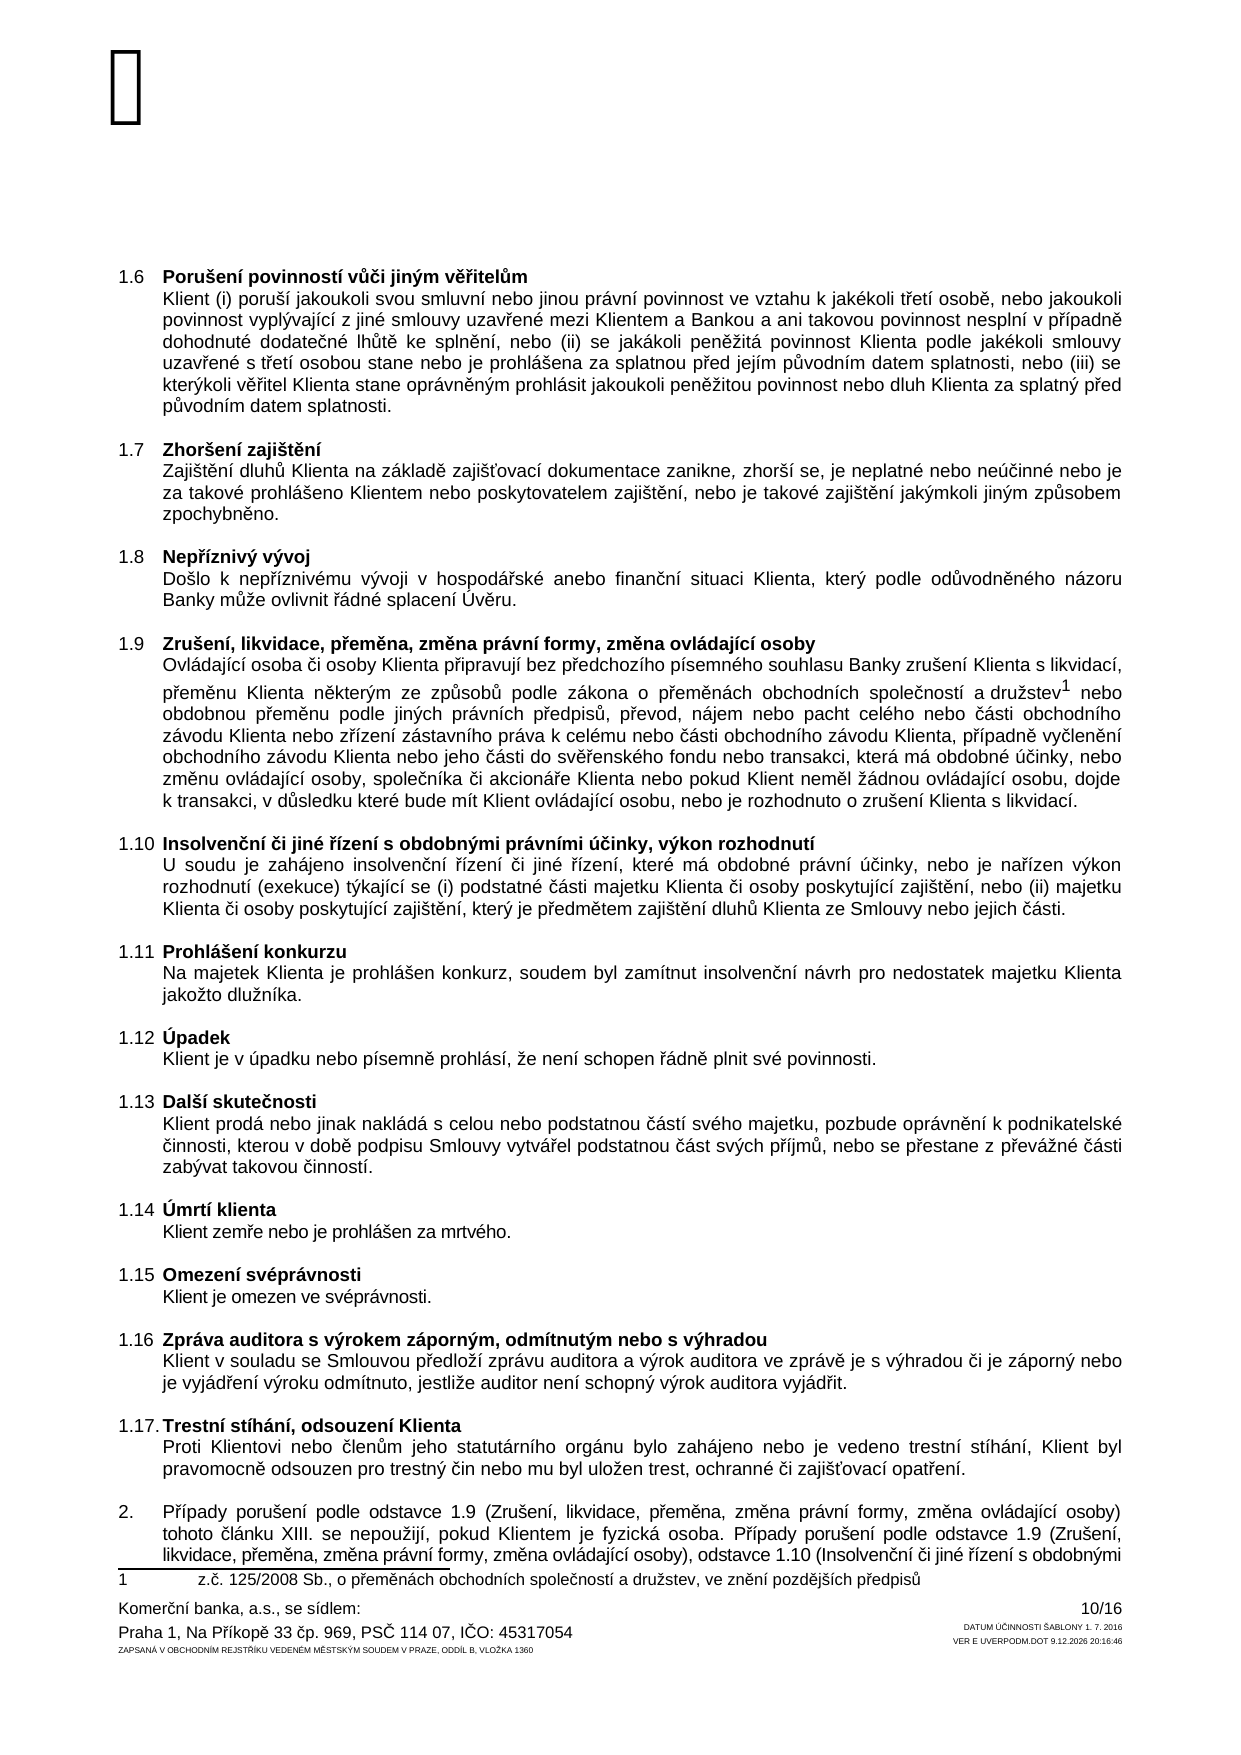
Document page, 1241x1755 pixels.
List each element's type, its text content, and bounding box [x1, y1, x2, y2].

text 1.17. Trestní stíhání, odsouzení Klienta [118, 1415, 1122, 1436]
text 2. Případy porušení podle odstavce 1.9 (Zrušení, likvidace, přeměna, změna právní formy, změna ovládající osoby) tohoto článku XIII. se nepoužijí, pokud Klientem je fyzická osoba. Případy porušení podle odstavce 1.9 (Zrušení, likvidace, přeměna, změna právní formy, změna ovládající osoby), odstavce 1.10 (Insolvenční či jiné řízení s obdobnými [118, 1501, 1122, 1566]
text 1.7 Zhoršení zajištění [118, 438, 1122, 460]
text 1.10 Insolvenční či jiné řízení s obdobnými právními účinky, výkon rozhodnutí [118, 833, 1122, 854]
text 1.13 Další skutečnosti [118, 1091, 1122, 1113]
subtitle Na majetek Klienta je prohlášen konkurz, soudem byl zamítnut insolvenční návrh pro nedostatek majetku Klienta jakožto dlužníka. [162, 962, 1122, 1005]
text 1.8 Nepříznivý vývoj [118, 546, 1122, 568]
text 1.6 Porušení povinností vůči jiným věřitelům [118, 266, 1122, 287]
text Proti Klientovi nebo členům jeho statutárního orgánu bylo zahájeno nebo je vedeno trestní stíhání, Klient byl pravomocně odsouzen pro trestný čin nebo mu byl uložen trest, ochranné či zajišťovací opatření. [162, 1436, 1122, 1479]
text Došlo k nepříznivému vývoji v hospodářské anebo finanční situaci Klienta, který podle odůvodněného názoru Banky může ovlivnit řádné splacení Úvěru. [162, 568, 1122, 611]
text 1.9 Zrušení, likvidace, přeměna, změna právní formy, změna ovládající osoby [118, 632, 1122, 654]
text z.č. 125/2008 Sb., o přeměnách obchodních společností a družstev, ve znění pozdějších předpisů [118, 1569, 1122, 1589]
text Klient v souladu se Smlouvou předloží zprávu auditora a výrok auditora ve zprávě je s výhradou či je záporný nebo je vyjádření výroku odmítnuto, jestliže auditor není schopný výrok auditora vyjádřit. [162, 1350, 1122, 1393]
subtitle Klient prodá nebo jinak nakládá s celou nebo podstatnou částí svého majetku, pozbude oprávnění k podnikatelské činnosti, kterou v době podpisu Smlouvy vytvářel podstatnou část svých příjmů, nebo se přestane z převážné části zabývat takovou činností. [162, 1113, 1122, 1178]
subtitle Zajištění dluhů Klienta na základě zajišťovací dokumentace zanikne, zhorší se, je neplatné nebo neúčinné nebo je za takové prohlášeno Klientem nebo poskytovatelem zajištění, nebo je takové zajištění jakýmkoli jiným způsobem zpochybněno. [162, 460, 1122, 524]
text Klient je omezen ve svéprávnosti. [162, 1285, 1122, 1307]
text 1.12 Úpadek [118, 1027, 1122, 1048]
subtitle Ovládající osoba či osoby Klienta připravují bez předchozího písemného souhlasu Banky zrušení Klienta s likvidací, přeměnu Klienta některým ze způsobů podle zákona o přeměnách obchodních společností a družstev nebo obdobnou přeměnu podle jiných právních předpisů, převod, nájem nebo pacht celého nebo části obchodního závodu Klienta nebo zřízení zástavního práva k celému nebo části obchodního závodu Klienta, případně vyčlenění obchodního závodu Klienta nebo jeho části do svěřenského fondu nebo transakci, která má obdobné účinky, nebo změnu ovládající osoby, společníka či akcionáře Klienta nebo pokud Klient neměl žádnou ovládající osobu, dojde k transakci, v důsledku které bude mít Klient ovládající osobu, nebo je rozhodnuto o zrušení Klienta s likvidací. [162, 654, 1122, 811]
subtitle U soudu je zahájeno insolvenční řízení či jiné řízení, které má obdobné právní účinky, nebo je nařízen výkon rozhodnutí (exekuce) týkající se (i) podstatné části majetku Klienta či osoby poskytující zajištění, nebo (ii) majetku Klienta či osoby poskytující zajištění, který je předmětem zajištění dluhů Klienta ze Smlouvy nebo jejich části. [162, 854, 1122, 919]
text Klient (i) poruší jakoukoli svou smluvní nebo jinou právní povinnost ve vztahu k jakékoli třetí osobě, nebo jakoukoli povinnost vyplývající z jiné smlouvy uzavřené mezi Klientem a Bankou a ani takovou povinnost nesplní v případně dohodnuté dodatečné lhůtě ke splnění, nebo (ii) se jakákoli peněžitá povinnost Klienta podle jakékoli smlouvy uzavřené s třetí osobou stane nebo je prohlášena za splatnou před jejím původním datem splatnosti, nebo (iii) se kterýkoli věřitel Klienta stane oprávněným prohlásit jakoukoli peněžitou povinnost nebo dluh Klienta za splatný před původním datem splatnosti. [162, 287, 1122, 417]
text 1.14 Úmrtí klienta [118, 1199, 1122, 1221]
text Klient zemře nebo je prohlášen za mrtvého. [162, 1221, 1122, 1242]
text 1.16 Zpráva auditora s výrokem záporným, odmítnutým nebo s výhradou [118, 1328, 1122, 1350]
subtitle Klient je v úpadku nebo písemně prohlásí, že není schopen řádně plnit své povinnosti. [162, 1048, 1122, 1070]
text 1.11 Prohlášení konkurzu [118, 940, 1122, 962]
text 1.15 Omezení svéprávnosti [118, 1264, 1122, 1285]
